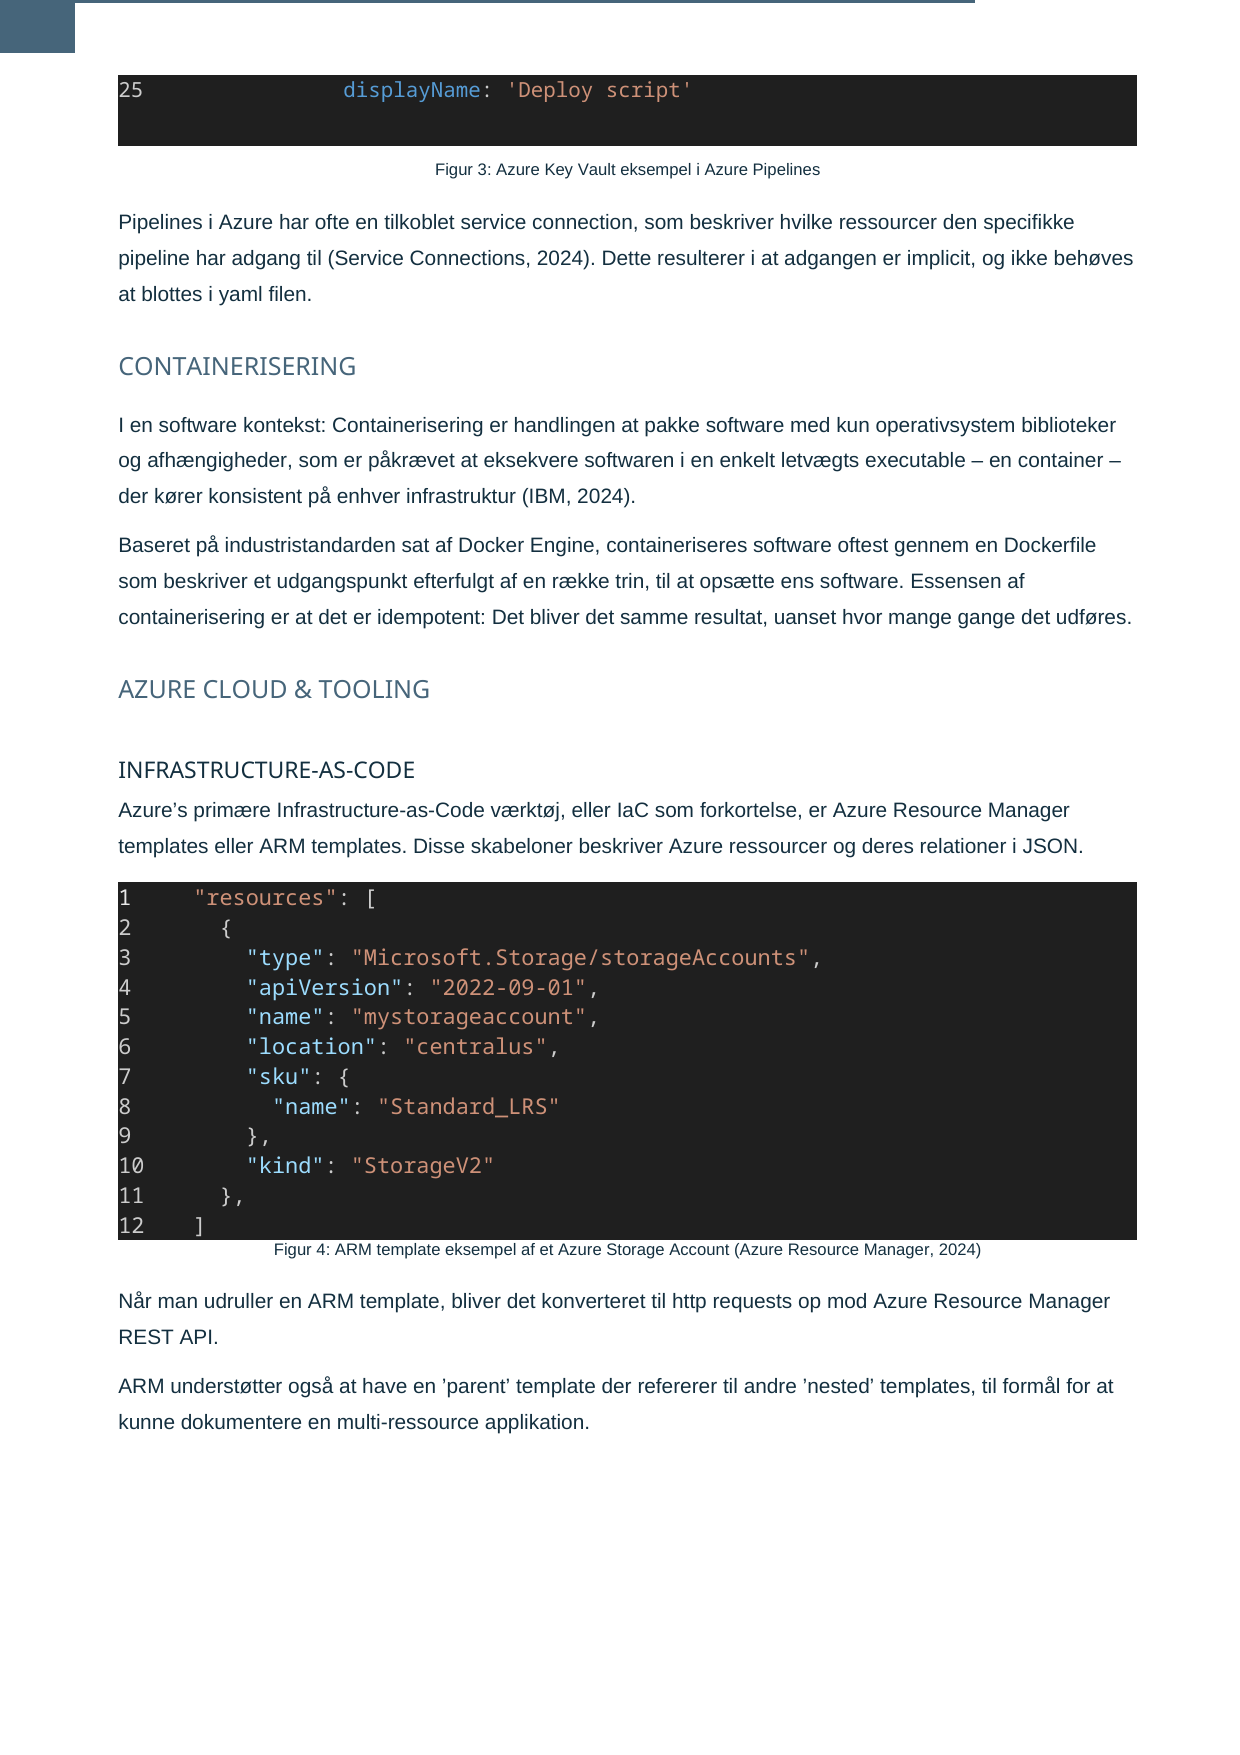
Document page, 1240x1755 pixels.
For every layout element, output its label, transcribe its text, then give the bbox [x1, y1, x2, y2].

text 10 "kind": "StorageV2" [118, 1150, 1137, 1180]
text 9 }, [118, 1121, 1137, 1150]
text 25 displayName: 'Deploy script' [118, 75, 1137, 103]
text 3 "type": "Microsoft.Storage/storageAccounts", [118, 942, 1137, 972]
text 2 { [118, 912, 1137, 942]
text 11 }, [118, 1180, 1137, 1210]
text ARM understøtter også at have en ’parent’ template der refererer til andre ’nested’ templates, til formål for at kunne dokumentere en multi-ressource applikation. [118, 1374, 1137, 1433]
text 7 "sku": { [118, 1061, 1137, 1091]
text 12 ] [118, 1210, 1137, 1240]
text Azure’s primære Infrastructure-as-Code værktøj, eller IaC som forkortelse, er Azure Resource Manager templates eller ARM templates. Disse skabeloner beskriver Azure ressourcer og deres relationer i JSON. [118, 798, 1137, 858]
text Pipelines i Azure har ofte en tilkoblet service connection, som beskriver hvilke ressourcer den specifikke pipeline har adgang til (Service Connections, 2024). Dette resulterer i at adgangen er implicit, og ikke behøves at blottes i yaml filen. [118, 210, 1137, 306]
text 1 "resources": [ [118, 882, 1137, 912]
text 8 "name": "Standard_LRS" [118, 1091, 1137, 1121]
text Når man udruller en ARM template, bliver det konverteret til http requests op mod Azure Resource Manager REST API. [118, 1289, 1137, 1349]
text Figur 4: ARM template eksempel af et Azure Storage Account (Azure Resource Manager, 2024) [118, 1240, 1137, 1259]
subtitle Infrastructure-as-Code [118, 754, 1137, 785]
text 6 "location": "centralus", [118, 1031, 1137, 1061]
text I en software kontekst: Containerisering er handlingen at pakke software med kun operativsystem biblioteker og afhængigheder, som er påkrævet at eksekvere softwaren i en enkelt letvægts executable – en container – der kører konsistent på enhver infrastruktur (IBM, 2024). [118, 412, 1137, 508]
text Figur 3: Azure Key Vault eksempel i Azure Pipelines [118, 160, 1137, 179]
text Baseret på industristandarden sat af Docker Engine, containeriseres software oftest gennem en Dockerfile som beskriver et udgangspunkt efterfulgt af en række trin, til at opsætte ens software. Essensen af containerisering er at det er idempotent: Det bliver det samme resultat, uanset hvor mange gange det udføres. [118, 533, 1137, 628]
text 4 "apiVersion": "2022-09-01", [118, 972, 1137, 1001]
subtitle Azure Cloud & Tooling [118, 672, 1137, 706]
subtitle Containerisering [118, 349, 1137, 383]
text 5 "name": "mystorageaccount", [118, 1001, 1137, 1031]
